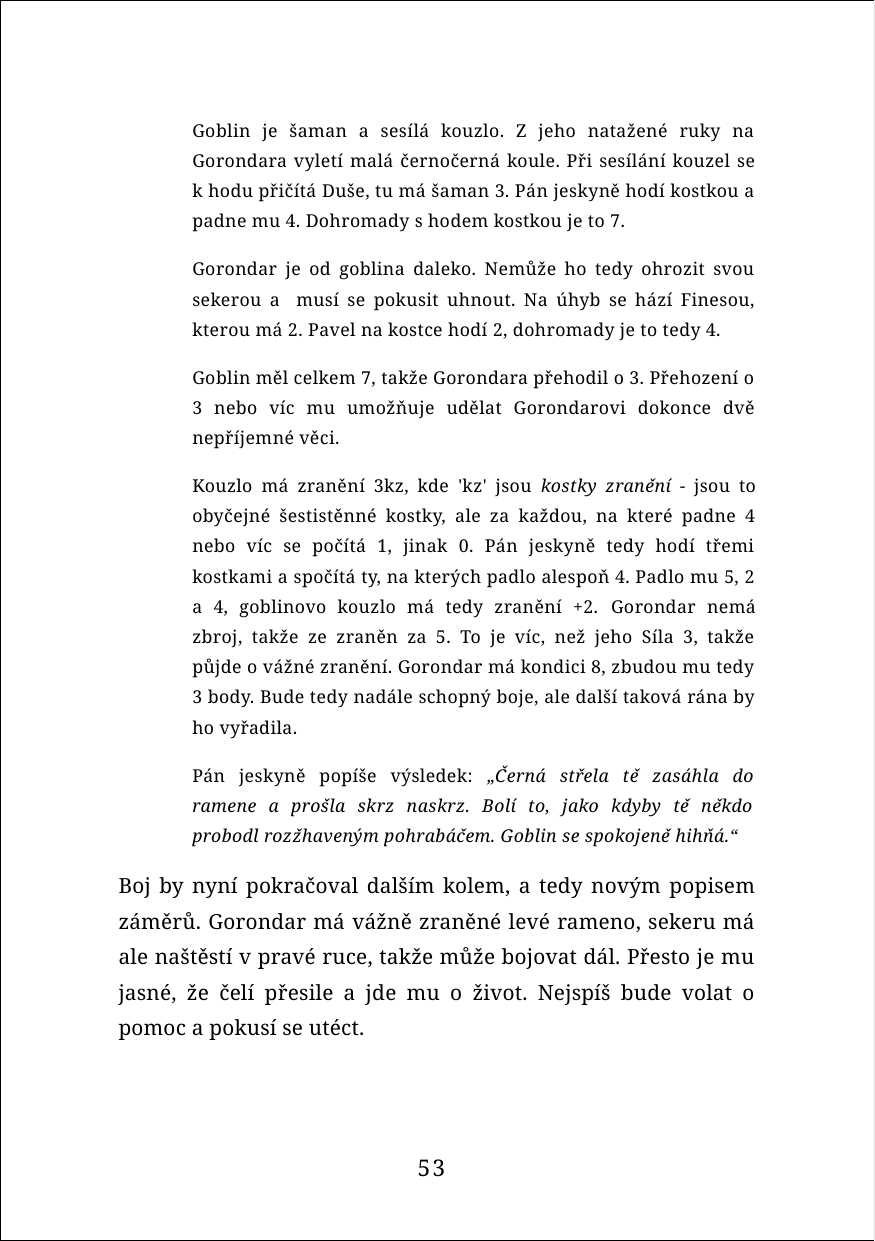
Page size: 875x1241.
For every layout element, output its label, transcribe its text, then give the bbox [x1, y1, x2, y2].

text Goblin měl celkem 7, takže Gorondara přehodil o 3. Přehození o 3 nebo víc mu umožňuje udělat Gorondarovi dokonce dvě nepříjemné věci. [192, 365, 756, 450]
text Boj by nyní pokračoval dalším kolem, a tedy novým popisem záměrů. Gorondar má vážně zraněné levé rameno, sekeru má ale naštěstí v pravé ruce, takže může bojovat dál. Přesto je mu jasné, že čelí přesile a jde mu o život. Nejspíš bude volat o pomoc a pokusí se utéct. [118, 871, 756, 1042]
text Goblin je šaman a sesílá kouzlo. Z jeho natažené ruky na Gorondara vyletí malá černočerná koule. Při sesílání kouzel se k hodu přičítá Duše, tu má šaman 3. Pán jeskyně hodí kostkou a padne mu 4. Dohromady s hodem kostkou je to 7. [192, 118, 756, 233]
text Kouzlo má zranění 3kz, kde 'kz' jsou kostky zranění - jsou to obyčejné šestistěnné kostky, ale za každou, na které padne 4 nebo víc se počítá 1, jinak 0. Pán jeskyně tedy hodí třemi kostkami a spočítá ty, na kterých padlo alespoň 4. Padlo mu 5, 2 a 4, goblinovo kouzlo má tedy zranění +2. Gorondar nemá zbroj, takže ze zraněn za 5. To je víc, než jeho Síla 3, takže půjde o vážné zranění. Gorondar má kondici 8, zbudou mu tedy 3 body. Bude tedy nadále schopný boje, ale další taková rána by ho vyřadila. [192, 473, 756, 739]
text Gorondar je od goblina daleko. Nemůže ho tedy ohrozit svou sekerou a musí se pokusit uhnout. Na úhyb se hází Finesou, kterou má 2. Pavel na kostce hodí 2, dohromady je to tedy 4. [192, 257, 756, 341]
text Pán jeskyně popíše výsledek: „Černá střela tě zasáhla do ramene a prošla skrz naskrz. Bolí to, jako kdyby tě někdo probodl rozžhaveným pohrabáčem. Goblin se spokojeně hihňá.“ [192, 763, 756, 848]
